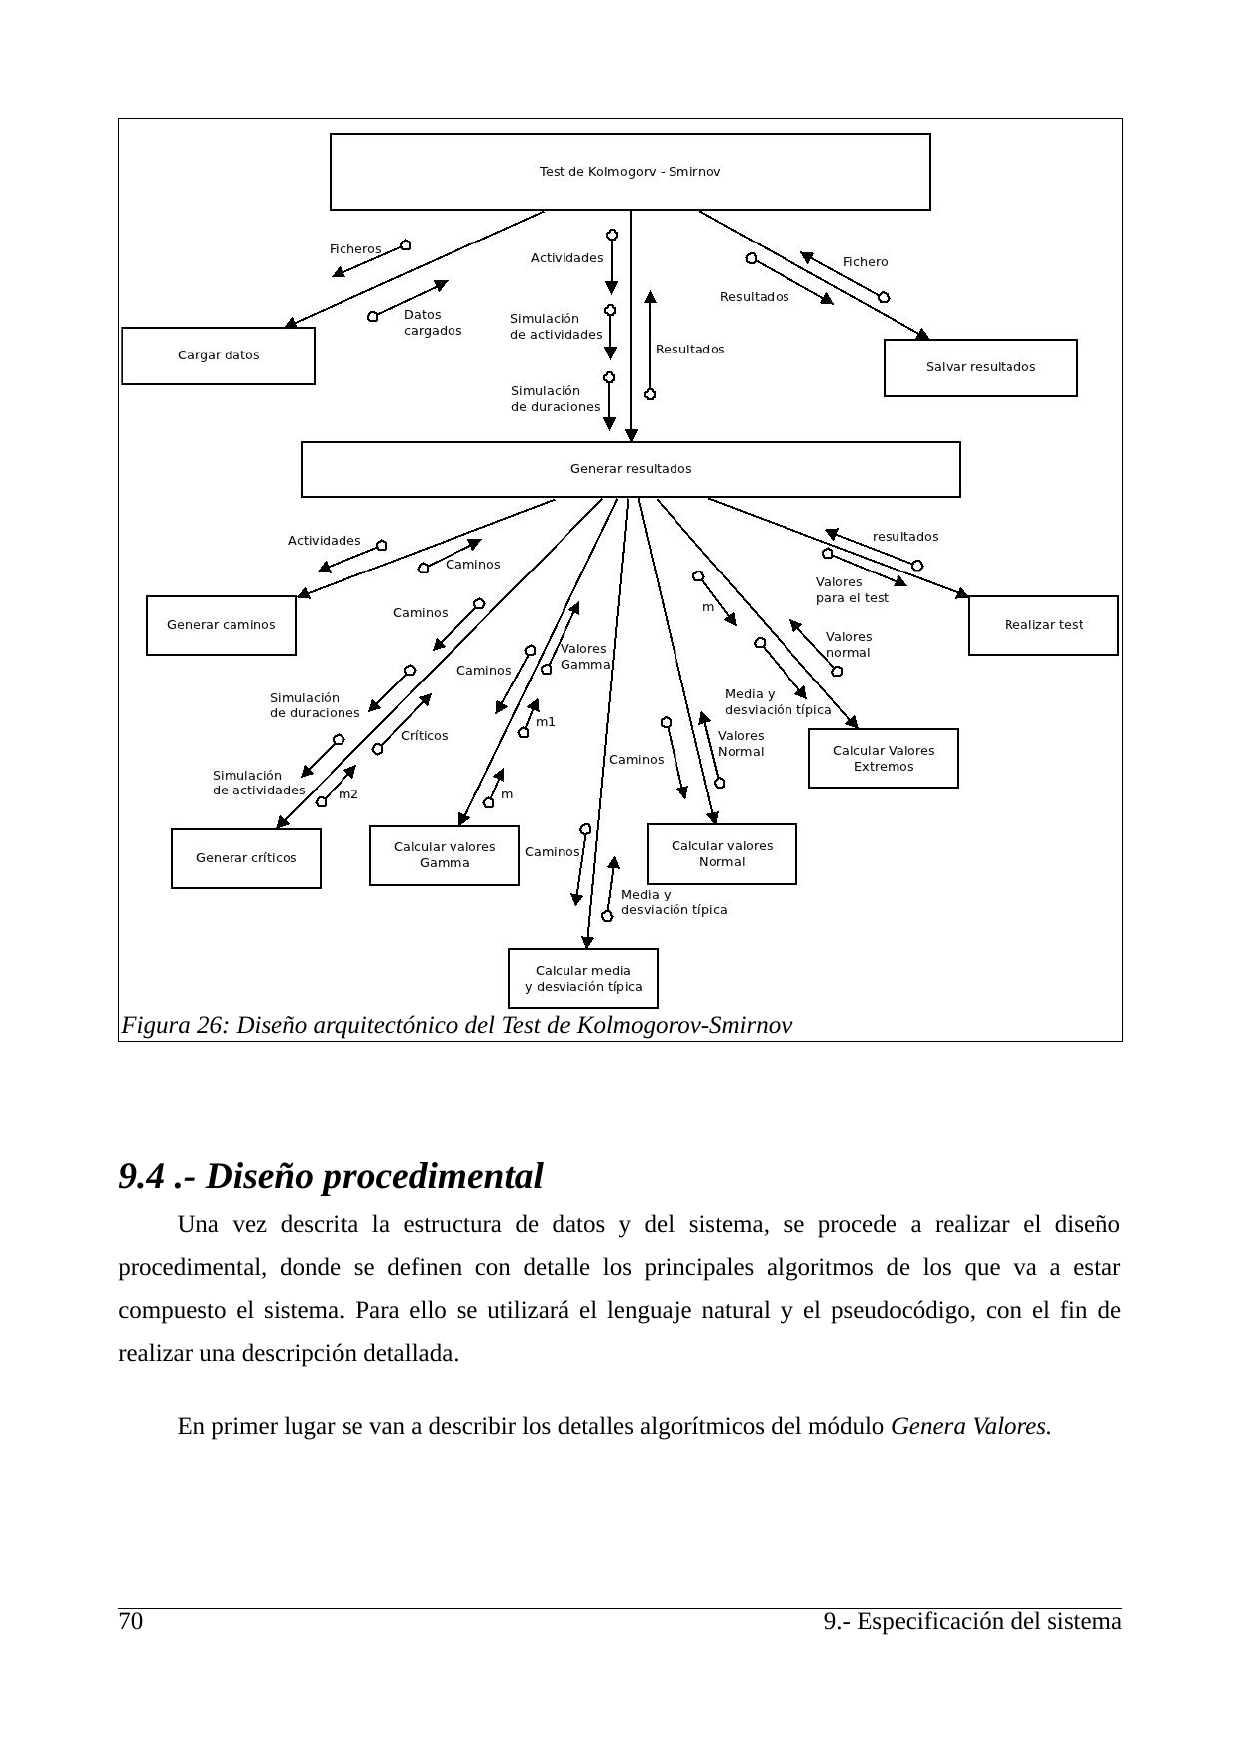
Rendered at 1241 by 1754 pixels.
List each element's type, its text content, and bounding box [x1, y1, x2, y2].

subtitle 9.4 .- Diseño procedimental [118, 1153, 1122, 1196]
text En primer lugar se van a describir los detalles algorítmicos del módulo Genera Valores. [118, 1411, 1122, 1439]
picture [121, 133, 1120, 1010]
text Una vez descrita la estructura de datos y del sistema, se procede a realizar el diseño procedimental, donde se definen con detalle los principales algoritmos de los que va a estar compuesto el sistema. Para ello se utilizará el lenguaje natural y el pseudocódigo, con el fin de realizar una descripción detallada. [118, 1209, 1122, 1367]
text Figura 26: Diseño arquitectónico del Test de Kolmogorov-Smirnov [121, 1010, 1119, 1038]
